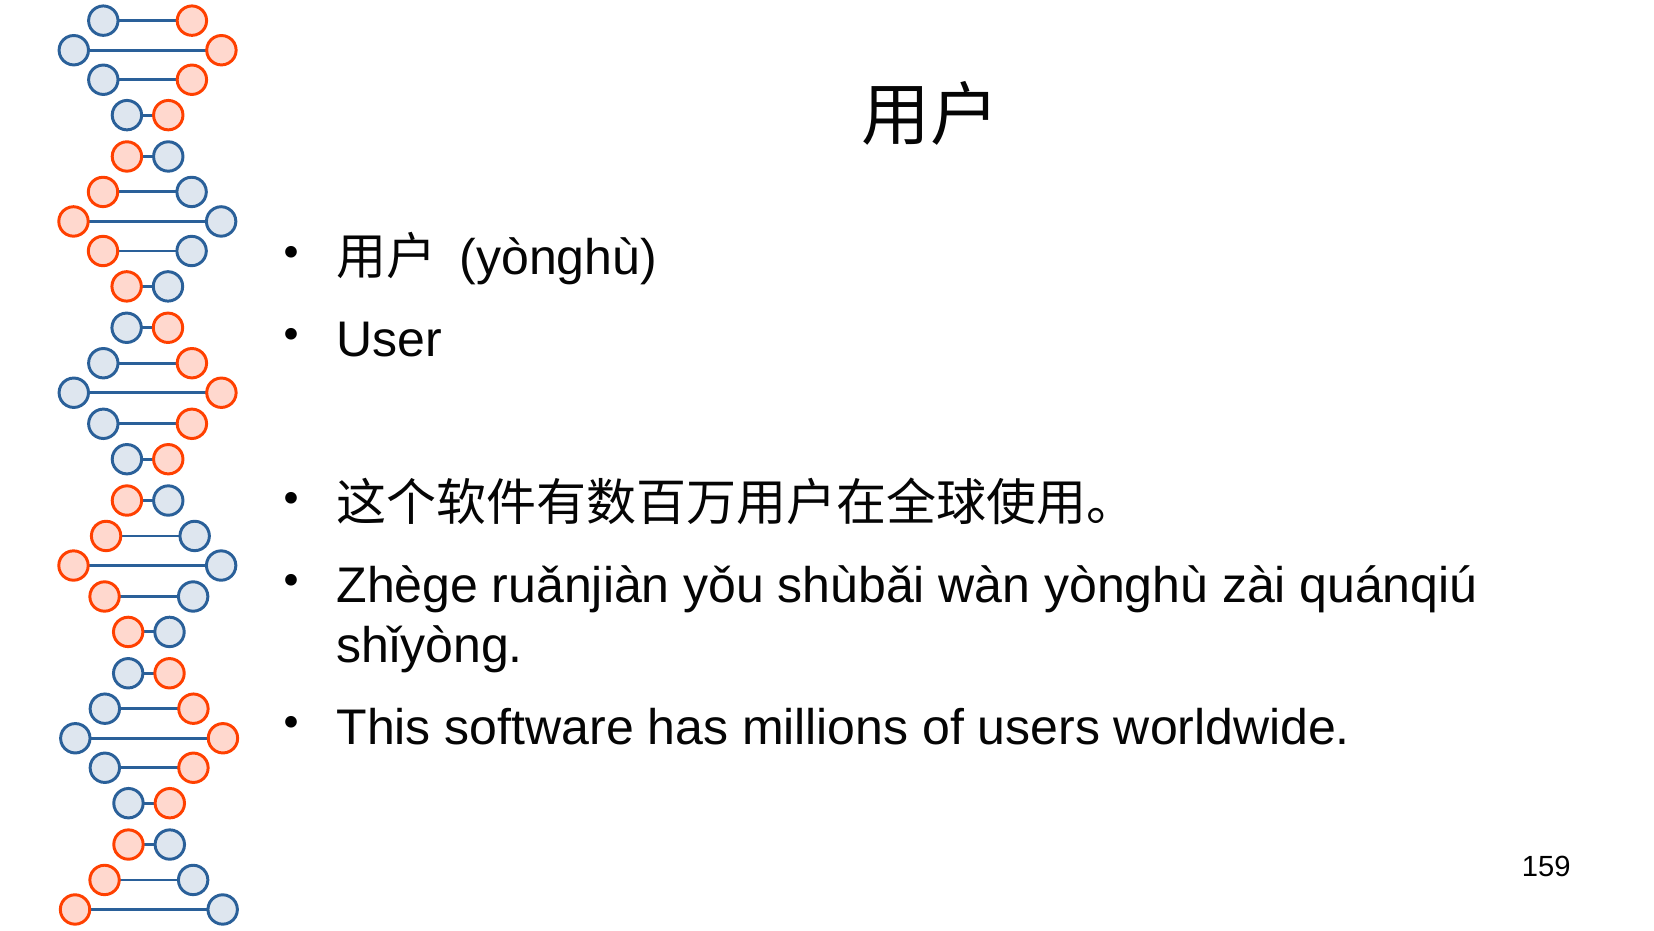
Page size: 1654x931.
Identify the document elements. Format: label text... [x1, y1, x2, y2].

title 用户 [265, 35, 1595, 189]
list 用户 (yònghù) User 这个软件有数百万用户在全球使用。 Zhège ruǎnjiàn yǒu shùbǎi wàn yònghù zài quánqiú shǐyòng. This software has millions of users worldwide. [265, 224, 1595, 764]
